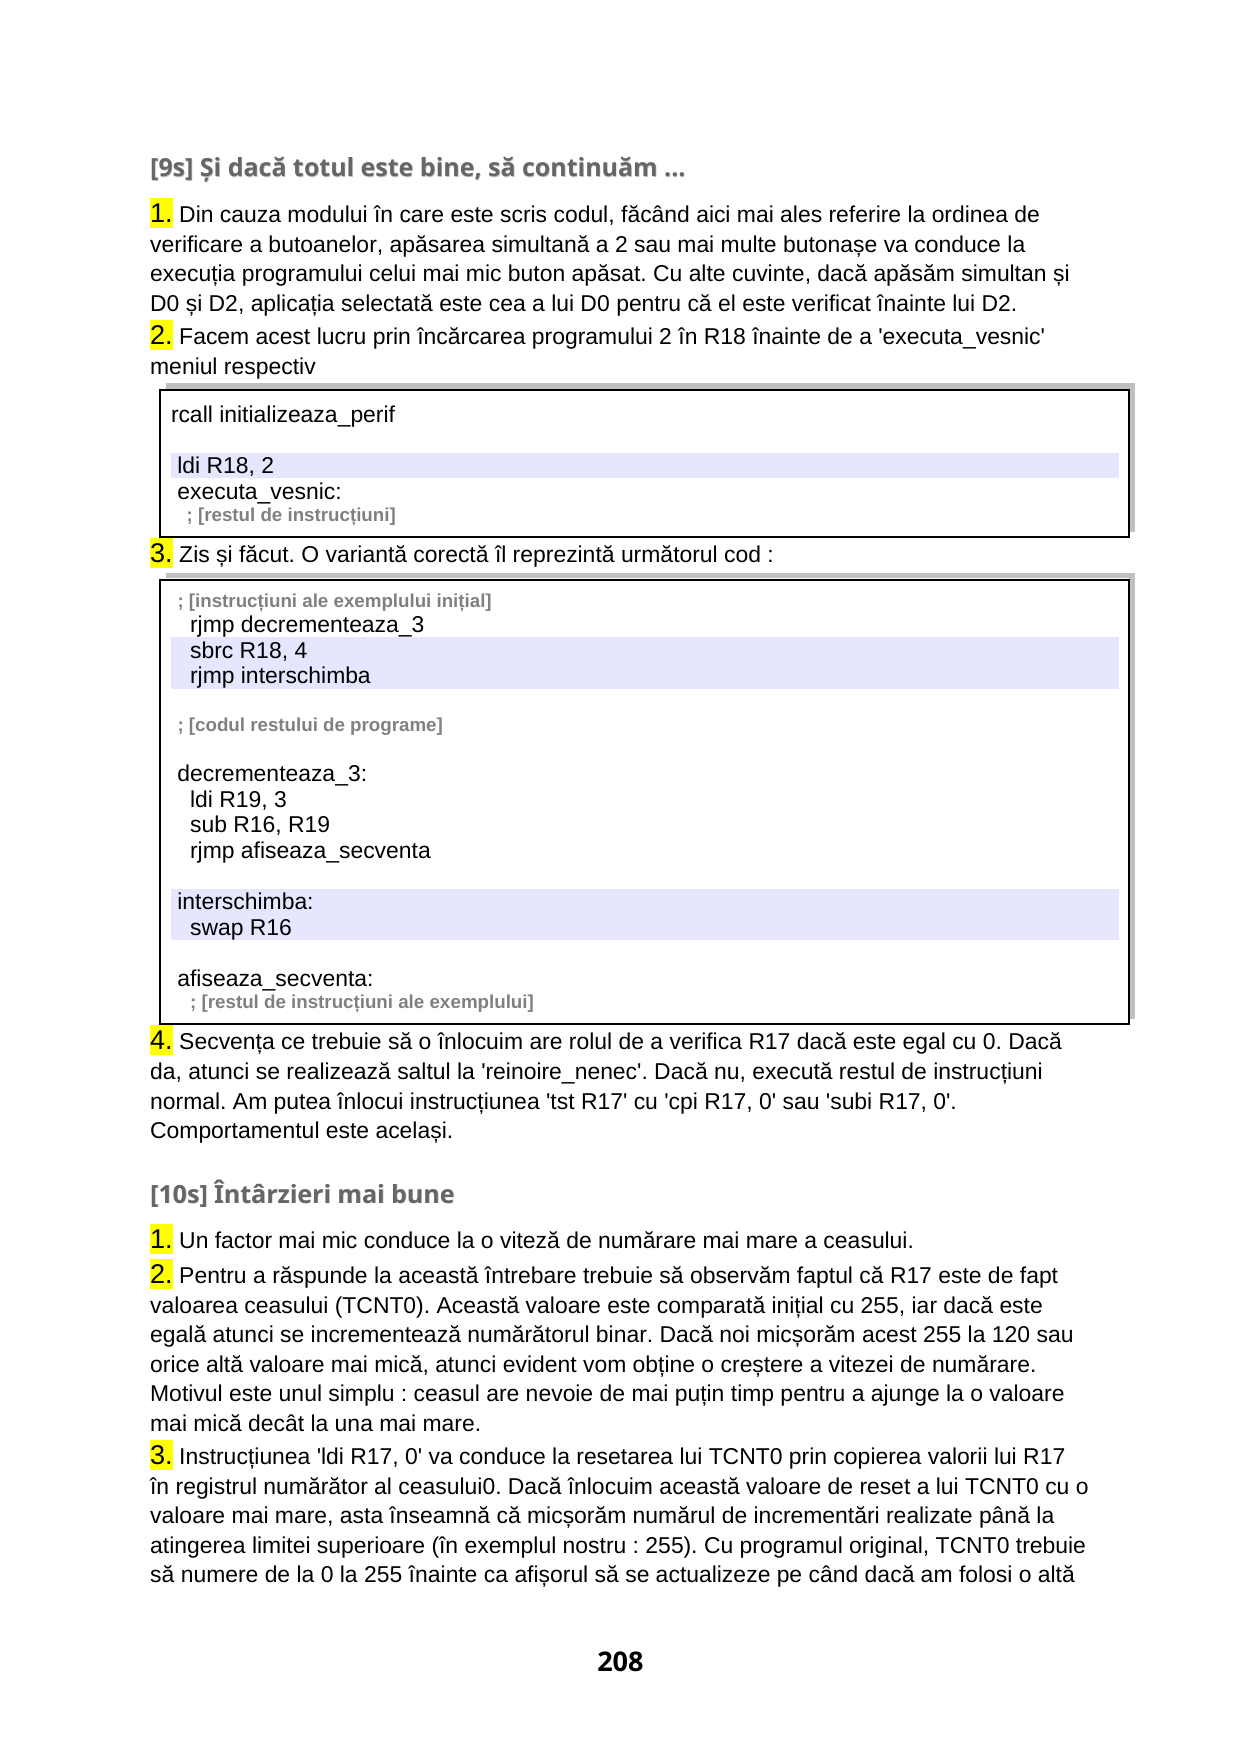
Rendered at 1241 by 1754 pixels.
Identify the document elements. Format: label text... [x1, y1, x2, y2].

subtitle 3. Instrucțiunea 'ldi R17, 0' va conduce la resetarea lui TCNT0 prin copierea valorii lui R17 în registrul numărător al ceasului0. Dacă înlocuim această valoare de reset a lui TCNT0 cu o valoare mai mare, asta înseamnă că micșorăm numărul de incrementări realizate până la atingerea limitei superioare (în exemplul nostru : 255). Cu programul original, TCNT0 trebuie să numere de la 0 la 255 înainte ca afișorul să se actualizeze pe când dacă am folosi o altă [150, 1439, 1091, 1587]
subtitle 2. Pentru a răspunde la această întrebare trebuie să observăm faptul că R17 este de fapt valoarea ceasului (TCNT0). Această valoare este comparată inițial cu 255, iar dacă este egală atunci se incrementează numărătorul binar. Dacă noi micșorăm acest 255 la 120 sau orice altă valoare mai mică, atunci evident vom obține o creștere a vitezei de numărare. Motivul este unul simplu : ceasul are nevoie de mai puțin timp pentru a ajunge la o valoare mai mică decât la una mai mare. [150, 1259, 1091, 1436]
subtitle [9s] Și dacă totul este bine, să continuăm ... [150, 150, 1091, 184]
subtitle [10s] Întârzieri mai bune [150, 1176, 1091, 1210]
subtitle 1. Din cauza modului în care este scris codul, făcând aici mai ales referire la ordinea de verificare a butoanelor, apăsarea simultană a 2 sau mai multe butonașe va conduce la execuția programului celui mai mic buton apăsat. Cu alte cuvinte, dacă apăsăm simultan și D0 și D2, aplicația selectată este cea a lui D0 pentru că el este verificat înainte lui D2. [150, 197, 1091, 316]
subtitle 3. Zis și făcut. O variantă corectă îl reprezintă următorul cod : [150, 538, 1091, 568]
subtitle 4. Secvența ce trebuie să o înlocuim are rolul de a verifica R17 dacă este egal cu 0. Dacă da, atunci se realizează saltul la 'reinoire_nenec'. Dacă nu, execută restul de instrucțiuni normal. Am putea înlocui instrucțiunea 'tst R17' cu 'cpi R17, 0' sau 'subi R17, 0'. Comportamentul este același. [150, 1025, 1091, 1143]
subtitle 1. Un factor mai mic conduce la o viteză de numărare mai mare a ceasului. [150, 1224, 1091, 1254]
table_header rcall initializeaza_perif ldi R18, 2 executa_vesnic: ; [restul de instrucțiuni] [161, 391, 1128, 536]
table_header ; [instrucțiuni ale exemplului inițial] rjmp decrementeaza_3 sbrc R18, 4 rjmp interschimba ; [codul restului de programe] decrementeaza_3: ldi R19, 3 sub R16, R19 rjmp afiseaza_secventa interschimba: swap R16 afiseaza_secventa: ; [restul de instrucțiuni ale exemplului] [161, 581, 1128, 1023]
subtitle 2. Facem acest lucru prin încărcarea programului 2 în R18 înainte de a 'executa_vesnic' meniul respectiv [150, 320, 1091, 379]
